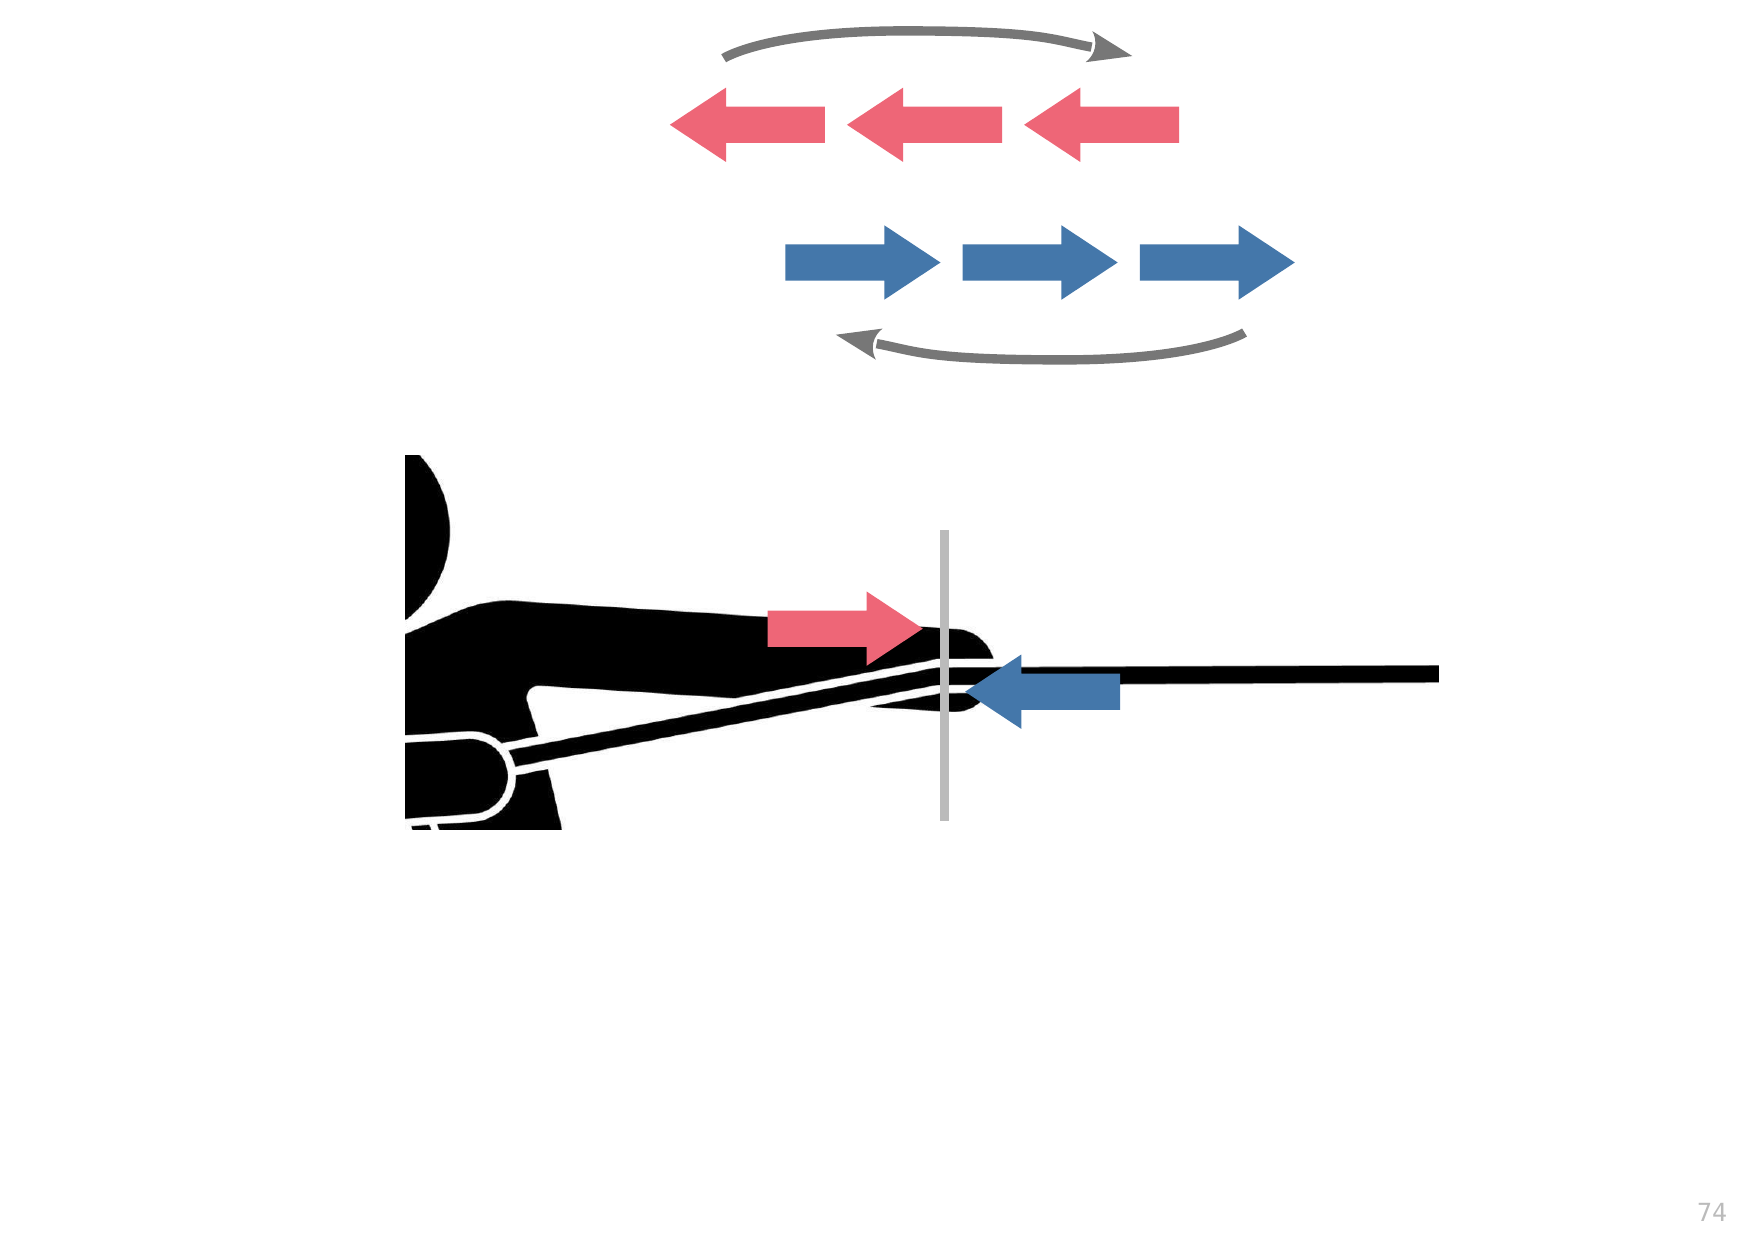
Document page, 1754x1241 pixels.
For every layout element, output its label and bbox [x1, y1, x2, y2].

text_box [1139, 225, 1295, 300]
text_box [846, 87, 1003, 162]
text_box [1024, 87, 1180, 162]
text_box [962, 225, 1118, 300]
text_box [669, 87, 825, 162]
text_box [965, 654, 1121, 729]
text_box [767, 591, 923, 666]
picture [405, 455, 1439, 830]
text_box [785, 225, 941, 300]
